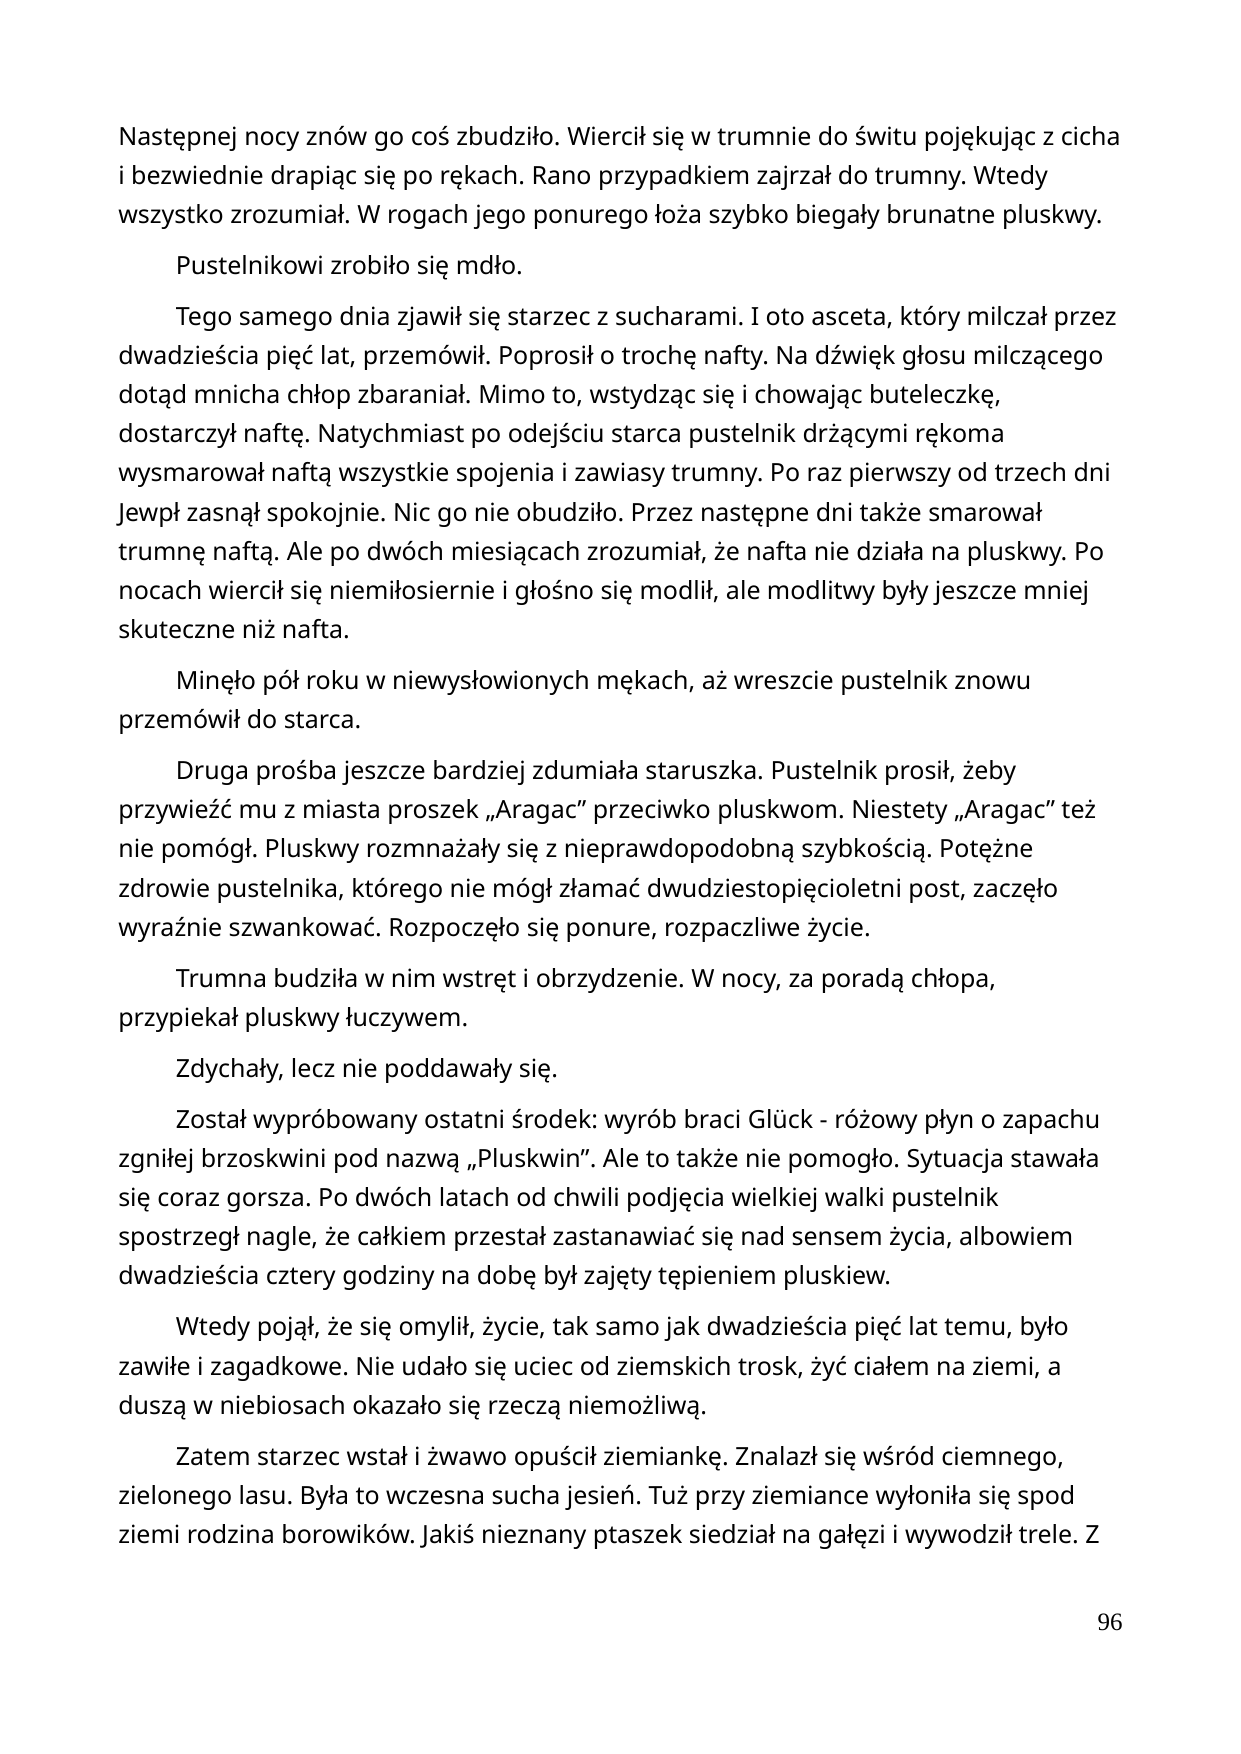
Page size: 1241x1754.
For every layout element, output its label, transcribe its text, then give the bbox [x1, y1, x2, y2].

text Został wypróbowany ostatni środek: wyrób braci Glück - różowy płyn o zapachu zgniłej brzoskwini pod nazwą „Pluskwin”. Ale to także nie pomogło. Sytuacja stawała się coraz gorsza. Po dwóch latach od chwili podjęcia wielkiej walki pustelnik spostrzegł nagle, że całkiem przestał zastanawiać się nad sensem życia, albowiem dwadzieścia cztery godziny na dobę był zajęty tępieniem pluskiew. [118, 1101, 1122, 1292]
text Zdychały, lecz nie poddawały się. [118, 1050, 1122, 1084]
text Minęło pół roku w niewysłowionych mękach, aż wreszcie pustelnik znowu przemówił do starca. [118, 663, 1122, 736]
text Zatem starzec wstał i żwawo opuścił ziemiankę. Znalazł się wśród ciemnego, zielonego lasu. Była to wczesna sucha jesień. Tuż przy ziemiance wyłoniła się spod ziemi rodzina borowików. Jakiś nieznany ptaszek siedział na gałęzi i wywodził trele. Z [118, 1438, 1122, 1551]
text Pustelnikowi zrobiło się mdło. [118, 247, 1122, 281]
text Tego samego dnia zjawił się starzec z sucharami. I oto asceta, który milczał przez dwadzieścia pięć lat, przemówił. Poprosił o trochę nafty. Na dźwięk głosu milczącego dotąd mnicha chłop zbaraniał. Mimo to, wstydząc się i chowając buteleczkę, dostarczył naftę. Natychmiast po odejściu starca pustelnik drżącymi rękoma wysmarował naftą wszystkie spojenia i zawiasy trumny. Po raz pierwszy od trzech dni Jewpł zasnął spokojnie. Nic go nie obudziło. Przez następne dni także smarował trumnę naftą. Ale po dwóch miesiącach zrozumiał, że nafta nie działa na pluskwy. Po nocach wiercił się niemiłosiernie i głośno się modlił, ale modlitwy były jeszcze mniej skuteczne niż nafta. [118, 298, 1122, 646]
text Druga prośba jeszcze bardziej zdumiała staruszka. Pustelnik prosił, żeby przywieźć mu z miasta proszek „Aragac” przeciwko pluskwom. Niestety „Aragac” też nie pomógł. Pluskwy rozmnażały się z nieprawdopodobną szybkością. Potężne zdrowie pustelnika, którego nie mógł złamać dwudziestopięcioletni post, zaczęło wyraźnie szwankować. Rozpoczęło się ponure, rozpaczliwe życie. [118, 753, 1122, 943]
text Następnej nocy znów go coś zbudziło. Wiercił się w trumnie do świtu pojękując z cicha i bezwiednie drapiąc się po rękach. Rano przypadkiem zajrzał do trumny. Wtedy wszystko zrozumiał. W rogach jego ponurego łoża szybko biegały brunatne pluskwy. [118, 118, 1122, 231]
text Wtedy pojął, że się omylił, życie, tak samo jak dwadzieścia pięć lat temu, było zawiłe i zagadkowe. Nie udało się uciec od ziemskich trosk, żyć ciałem na ziemi, a duszą w niebiosach okazało się rzeczą niemożliwą. [118, 1309, 1122, 1421]
text Trumna budziła w nim wstręt i obrzydzenie. W nocy, za poradą chłopa, przypiekał pluskwy łuczywem. [118, 960, 1122, 1033]
